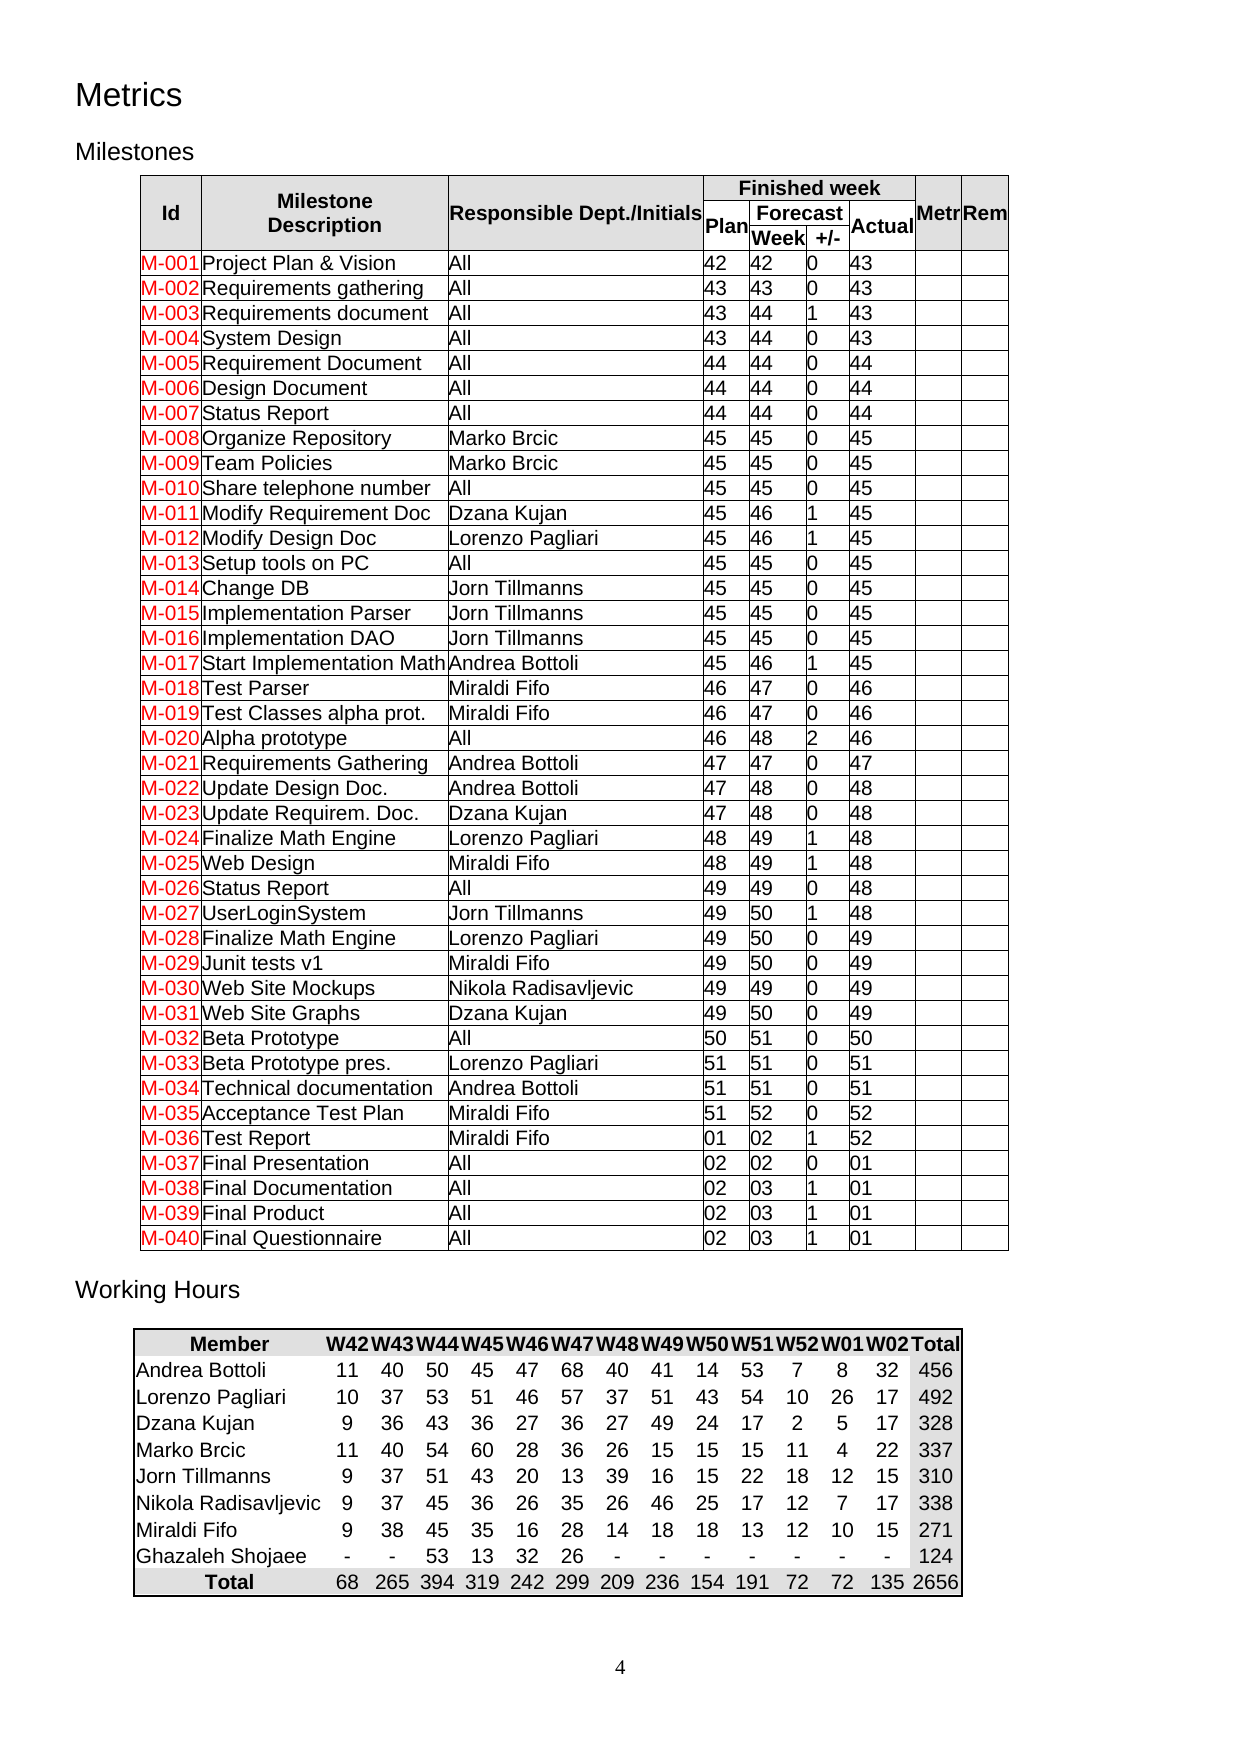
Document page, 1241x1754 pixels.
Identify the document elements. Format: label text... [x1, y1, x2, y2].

text Milestones [75, 137, 1165, 166]
table_cell 47 [750, 676, 806, 700]
table_cell 46 [850, 726, 915, 750]
table_cell [962, 551, 1008, 575]
table_cell Andrea Bottoli [135, 1356, 325, 1382]
table_header W02 [865, 1330, 910, 1356]
table_cell All [449, 326, 703, 350]
table_cell 0 [807, 451, 849, 475]
subtitle Metrics [75, 75, 1165, 113]
table_cell 394 [415, 1568, 460, 1594]
table_cell 37 [370, 1382, 415, 1409]
table_cell M-010 [141, 476, 201, 500]
table_cell [916, 826, 961, 850]
table_cell [962, 1151, 1008, 1175]
table_cell [962, 1226, 1008, 1250]
table_cell 45 [850, 626, 915, 650]
table_cell 52 [750, 1101, 806, 1125]
table_cell 45 [704, 651, 749, 675]
table_cell 46 [850, 676, 915, 700]
table_cell 49 [750, 851, 806, 875]
table_cell Jorn Tillmanns [135, 1462, 325, 1488]
table_cell 209 [595, 1568, 640, 1594]
table_cell 135 [865, 1568, 910, 1594]
table_cell 49 [640, 1409, 685, 1435]
table_cell 51 [415, 1462, 460, 1488]
table_cell 27 [505, 1409, 550, 1435]
table_header Rem [962, 176, 1008, 250]
table_cell 13 [730, 1515, 775, 1541]
table_cell - [730, 1541, 775, 1568]
table_cell 45 [704, 601, 749, 625]
table_cell 48 [850, 851, 915, 875]
table_cell 0 [807, 576, 849, 600]
table_cell Miraldi Fifo [449, 676, 703, 700]
table_cell Update Design Doc. [202, 776, 448, 800]
table_cell 50 [750, 1001, 806, 1025]
table_cell 44 [704, 351, 749, 375]
table_cell 4 [820, 1435, 865, 1462]
table_cell M-029 [141, 951, 201, 975]
table_cell 60 [460, 1435, 505, 1462]
table_cell [962, 1076, 1008, 1100]
table_cell 0 [807, 751, 849, 775]
table_cell Miraldi Fifo [449, 1126, 703, 1150]
table_cell 44 [704, 376, 749, 400]
table_cell 2 [775, 1409, 820, 1435]
table_cell Forecast [750, 201, 849, 225]
table_cell 17 [865, 1409, 910, 1435]
table_cell 14 [685, 1356, 730, 1382]
table_cell [962, 1126, 1008, 1150]
table_cell 1 [807, 1226, 849, 1250]
table_cell M-036 [141, 1126, 201, 1150]
table_cell 36 [550, 1435, 595, 1462]
table_cell Andrea Bottoli [449, 651, 703, 675]
table_cell 43 [460, 1462, 505, 1488]
table_cell 45 [850, 426, 915, 450]
table_cell Start Implementation Math [202, 651, 448, 675]
table_header W48 [595, 1330, 640, 1356]
table_cell All [449, 1176, 703, 1200]
table_cell 45 [850, 451, 915, 475]
table_cell 45 [704, 476, 749, 500]
table_cell 37 [595, 1382, 640, 1409]
table_header W52 [775, 1330, 820, 1356]
table_cell Final Documentation [202, 1176, 448, 1200]
table_cell M-035 [141, 1101, 201, 1125]
table_cell [916, 251, 961, 275]
table_cell [962, 376, 1008, 400]
table_cell 0 [807, 551, 849, 575]
table_cell [916, 1151, 961, 1175]
table_cell All [449, 251, 703, 275]
table_cell M-017 [141, 651, 201, 675]
table_cell 9 [325, 1488, 370, 1515]
table_cell 01 [704, 1126, 749, 1150]
table_cell [962, 1001, 1008, 1025]
table_cell M-011 [141, 501, 201, 525]
table_cell 0 [807, 776, 849, 800]
table_cell All [449, 551, 703, 575]
table_cell M-018 [141, 676, 201, 700]
table_cell 16 [640, 1462, 685, 1488]
table_cell 68 [325, 1568, 370, 1594]
table_cell M-032 [141, 1026, 201, 1050]
table_cell [962, 901, 1008, 925]
table_cell Finalize Math Engine [202, 926, 448, 950]
table_cell [916, 551, 961, 575]
table_cell 1 [807, 501, 849, 525]
table_cell 51 [704, 1101, 749, 1125]
table_cell - [595, 1541, 640, 1568]
table_cell 16 [505, 1515, 550, 1541]
table_cell Modify Requirement Doc [202, 501, 448, 525]
table_cell [962, 1051, 1008, 1075]
table_cell 47 [850, 751, 915, 775]
table_cell 0 [807, 676, 849, 700]
table_cell 236 [640, 1568, 685, 1594]
table_cell 01 [850, 1151, 915, 1175]
table_cell 47 [704, 751, 749, 775]
table_cell M-012 [141, 526, 201, 550]
table_cell M-038 [141, 1176, 201, 1200]
table_cell 40 [595, 1356, 640, 1382]
table_cell 0 [807, 1026, 849, 1050]
table_cell Nikola Radisavljevic [449, 976, 703, 1000]
table_cell 47 [704, 801, 749, 825]
table_cell 48 [850, 826, 915, 850]
table_cell 45 [750, 426, 806, 450]
table_cell 43 [685, 1382, 730, 1409]
table_cell M-031 [141, 1001, 201, 1025]
table_cell 03 [750, 1201, 806, 1225]
table_cell 51 [704, 1051, 749, 1075]
table_cell 45 [704, 551, 749, 575]
table_cell M-004 [141, 326, 201, 350]
table_cell 45 [750, 601, 806, 625]
table_cell [962, 726, 1008, 750]
table_cell [916, 776, 961, 800]
table_cell [916, 626, 961, 650]
table_cell 265 [370, 1568, 415, 1594]
table_cell M-001 [141, 251, 201, 275]
table_cell 43 [750, 276, 806, 300]
table_header W46 [505, 1330, 550, 1356]
table_cell 46 [750, 526, 806, 550]
table_cell 49 [704, 876, 749, 900]
table_cell 15 [865, 1515, 910, 1541]
table_cell 0 [807, 251, 849, 275]
table_cell Implementation Parser [202, 601, 448, 625]
table_cell [962, 951, 1008, 975]
table_cell 45 [850, 476, 915, 500]
table_cell M-007 [141, 401, 201, 425]
table_cell 45 [750, 476, 806, 500]
table_cell 72 [775, 1568, 820, 1594]
table_cell Implementation DAO [202, 626, 448, 650]
table_cell 42 [750, 251, 806, 275]
table_cell 44 [750, 351, 806, 375]
table_cell Lorenzo Pagliari [449, 526, 703, 550]
table_cell 0 [807, 1151, 849, 1175]
table_header W45 [460, 1330, 505, 1356]
table_cell 51 [640, 1382, 685, 1409]
table_cell 47 [704, 776, 749, 800]
table_cell 0 [807, 701, 849, 725]
table_cell 0 [807, 376, 849, 400]
table_cell 01 [850, 1176, 915, 1200]
table_cell - [775, 1541, 820, 1568]
table_cell [916, 701, 961, 725]
table_cell 43 [704, 276, 749, 300]
table_cell [962, 326, 1008, 350]
table_cell - [865, 1541, 910, 1568]
table_cell 44 [850, 351, 915, 375]
table_cell M-008 [141, 426, 201, 450]
table_cell 01 [850, 1201, 915, 1225]
table_cell 47 [505, 1356, 550, 1382]
table_cell 242 [505, 1568, 550, 1594]
table_cell 51 [850, 1051, 915, 1075]
table_cell 48 [750, 776, 806, 800]
table_cell 45 [704, 626, 749, 650]
table_cell 39 [595, 1462, 640, 1488]
table_cell [916, 351, 961, 375]
table_cell 0 [807, 401, 849, 425]
table_cell 13 [460, 1541, 505, 1568]
table_cell [916, 426, 961, 450]
table_cell Finalize Math Engine [202, 826, 448, 850]
table_cell Jorn Tillmanns [449, 601, 703, 625]
table_header Responsible Dept./Initials [449, 176, 703, 250]
table_cell 02 [750, 1151, 806, 1175]
table_cell [962, 1101, 1008, 1125]
table_cell M-023 [141, 801, 201, 825]
table_cell 02 [704, 1176, 749, 1200]
table_cell M-040 [141, 1226, 201, 1250]
table_cell 14 [595, 1515, 640, 1541]
table_cell 299 [550, 1568, 595, 1594]
table_cell 0 [807, 926, 849, 950]
table_cell Update Requirem. Doc. [202, 801, 448, 825]
table_cell Lorenzo Pagliari [449, 926, 703, 950]
table_cell 17 [730, 1488, 775, 1515]
table_cell [916, 326, 961, 350]
table_cell [916, 301, 961, 325]
table_cell 12 [775, 1515, 820, 1541]
table_cell 1 [807, 901, 849, 925]
table_cell - [370, 1541, 415, 1568]
table_cell 02 [750, 1126, 806, 1150]
table_header Metr [916, 176, 961, 250]
table_cell 49 [750, 826, 806, 850]
table_cell 26 [820, 1382, 865, 1409]
table_cell 51 [750, 1076, 806, 1100]
table_cell Miraldi Fifo [449, 701, 703, 725]
table_cell 51 [850, 1076, 915, 1100]
table_header Member [135, 1330, 325, 1356]
table_cell Dzana Kujan [135, 1409, 325, 1435]
table_cell [962, 1201, 1008, 1225]
table_cell Test Report [202, 1126, 448, 1150]
table_cell 0 [807, 1076, 849, 1100]
table_cell Junit tests v1 [202, 951, 448, 975]
table_cell 46 [640, 1488, 685, 1515]
table_cell 9 [325, 1462, 370, 1488]
table_cell 20 [505, 1462, 550, 1488]
table_cell Project Plan & Vision [202, 251, 448, 275]
table_cell 15 [685, 1462, 730, 1488]
table_cell 7 [820, 1488, 865, 1515]
table_cell Requirements document [202, 301, 448, 325]
table_cell 15 [730, 1435, 775, 1462]
table_cell [916, 601, 961, 625]
table_cell 12 [775, 1488, 820, 1515]
table_cell 26 [595, 1488, 640, 1515]
table_cell 48 [750, 726, 806, 750]
table_cell 0 [807, 476, 849, 500]
table_cell 47 [750, 701, 806, 725]
table_cell 22 [865, 1435, 910, 1462]
table_header W49 [640, 1330, 685, 1356]
table_cell 12 [820, 1462, 865, 1488]
table_cell [962, 276, 1008, 300]
table_cell [962, 451, 1008, 475]
table_cell 45 [850, 501, 915, 525]
table_cell 0 [807, 426, 849, 450]
table_cell [962, 351, 1008, 375]
table_cell 0 [807, 326, 849, 350]
table_header W51 [730, 1330, 775, 1356]
table_cell 01 [850, 1226, 915, 1250]
table_cell 18 [775, 1462, 820, 1488]
table_cell 338 [910, 1488, 961, 1515]
table_cell Requirement Document [202, 351, 448, 375]
table_cell 42 [704, 251, 749, 275]
table_cell 50 [750, 901, 806, 925]
table_cell [962, 976, 1008, 1000]
table_cell 44 [750, 401, 806, 425]
table_cell 26 [505, 1488, 550, 1515]
table_cell M-025 [141, 851, 201, 875]
table_cell [916, 576, 961, 600]
table_cell Beta Prototype pres. [202, 1051, 448, 1075]
table_cell Acceptance Test Plan [202, 1101, 448, 1125]
table_cell 49 [704, 901, 749, 925]
table_cell 51 [750, 1026, 806, 1050]
table_cell All [449, 376, 703, 400]
table_cell Modify Design Doc [202, 526, 448, 550]
table_cell 319 [460, 1568, 505, 1594]
table_cell 0 [807, 626, 849, 650]
table_cell 0 [807, 1051, 849, 1075]
table_cell 26 [595, 1435, 640, 1462]
table_cell M-005 [141, 351, 201, 375]
table_cell Jorn Tillmanns [449, 901, 703, 925]
table_cell [962, 526, 1008, 550]
table_cell Final Questionnaire [202, 1226, 448, 1250]
table_cell Dzana Kujan [449, 1001, 703, 1025]
table_cell [916, 951, 961, 975]
table_cell Web Site Mockups [202, 976, 448, 1000]
table_cell 46 [704, 701, 749, 725]
table_cell [962, 801, 1008, 825]
table_cell +/- [807, 226, 849, 250]
table_cell Final Presentation [202, 1151, 448, 1175]
table_cell Lorenzo Pagliari [135, 1382, 325, 1409]
table_cell 10 [325, 1382, 370, 1409]
table_cell 1 [807, 301, 849, 325]
table_cell - [820, 1541, 865, 1568]
table_cell [962, 776, 1008, 800]
table_cell [962, 1026, 1008, 1050]
table_cell Technical documentation [202, 1076, 448, 1100]
table_cell Ghazaleh Shojaee [135, 1541, 325, 1568]
table_cell [962, 501, 1008, 525]
table_cell M-003 [141, 301, 201, 325]
table_cell Lorenzo Pagliari [449, 826, 703, 850]
table_cell 38 [370, 1515, 415, 1541]
table_cell [962, 876, 1008, 900]
table_cell 45 [850, 551, 915, 575]
table_cell 49 [704, 926, 749, 950]
table_cell All [449, 301, 703, 325]
table_cell Andrea Bottoli [449, 1076, 703, 1100]
table_cell 35 [550, 1488, 595, 1515]
table_header W43 [370, 1330, 415, 1356]
table_cell 0 [807, 976, 849, 1000]
table_cell 57 [550, 1382, 595, 1409]
table_cell 03 [750, 1226, 806, 1250]
table_cell 1 [807, 1126, 849, 1150]
table_cell 49 [850, 976, 915, 1000]
table_cell Beta Prototype [202, 1026, 448, 1050]
table_cell 49 [850, 951, 915, 975]
table_cell M-006 [141, 376, 201, 400]
table_cell Actual [850, 201, 915, 250]
table_cell [962, 826, 1008, 850]
table_cell [962, 576, 1008, 600]
table_cell M-019 [141, 701, 201, 725]
table_cell 51 [704, 1076, 749, 1100]
table_cell All [449, 351, 703, 375]
table_cell [916, 726, 961, 750]
table_cell [962, 301, 1008, 325]
table_cell [916, 401, 961, 425]
table_cell [916, 476, 961, 500]
table_cell 328 [910, 1409, 961, 1435]
table_cell [916, 751, 961, 775]
table_cell Miraldi Fifo [135, 1515, 325, 1541]
table_cell 0 [807, 951, 849, 975]
table_cell 50 [704, 1026, 749, 1050]
table_cell [916, 1001, 961, 1025]
table_cell 35 [460, 1515, 505, 1541]
table_cell 43 [850, 276, 915, 300]
table_cell 1 [807, 826, 849, 850]
table_cell 44 [850, 376, 915, 400]
table_cell 45 [750, 551, 806, 575]
table_cell 49 [750, 976, 806, 1000]
table_cell [916, 676, 961, 700]
table_cell 28 [505, 1435, 550, 1462]
table_cell [962, 401, 1008, 425]
table_cell Final Product [202, 1201, 448, 1225]
table_cell All [449, 726, 703, 750]
table_cell 49 [704, 1001, 749, 1025]
table_cell All [449, 1151, 703, 1175]
table_cell Jorn Tillmanns [449, 576, 703, 600]
table_cell 53 [415, 1382, 460, 1409]
table_cell [962, 601, 1008, 625]
table_cell [916, 526, 961, 550]
table_cell 456 [910, 1356, 961, 1382]
table_cell 0 [807, 601, 849, 625]
table_cell 49 [850, 926, 915, 950]
table_cell M-033 [141, 1051, 201, 1075]
table_cell M-015 [141, 601, 201, 625]
table_cell 44 [750, 376, 806, 400]
table_cell 1 [807, 1176, 849, 1200]
table_cell 26 [550, 1541, 595, 1568]
table_cell 54 [730, 1382, 775, 1409]
table_cell Organize Repository [202, 426, 448, 450]
table_cell 43 [850, 301, 915, 325]
table_cell 02 [704, 1151, 749, 1175]
table_cell 44 [750, 301, 806, 325]
table_cell Andrea Bottoli [449, 751, 703, 775]
table_cell M-022 [141, 776, 201, 800]
table_cell M-030 [141, 976, 201, 1000]
table_cell Dzana Kujan [449, 801, 703, 825]
table_cell 45 [850, 601, 915, 625]
table_cell 54 [415, 1435, 460, 1462]
table_cell 43 [704, 301, 749, 325]
table_cell 2656 [910, 1568, 961, 1594]
table_cell Miraldi Fifo [449, 1101, 703, 1125]
table_cell M-027 [141, 901, 201, 925]
table_cell 49 [704, 976, 749, 1000]
table_cell 27 [595, 1409, 640, 1435]
table_cell 18 [640, 1515, 685, 1541]
table_cell Plan [704, 201, 749, 250]
table_cell 15 [685, 1435, 730, 1462]
table_cell UserLoginSystem [202, 901, 448, 925]
table_cell [962, 251, 1008, 275]
table_cell Test Parser [202, 676, 448, 700]
table_cell [916, 451, 961, 475]
table_cell - [685, 1541, 730, 1568]
table_cell 43 [850, 251, 915, 275]
table_cell [916, 1176, 961, 1200]
table_cell 46 [750, 651, 806, 675]
table_cell 1 [807, 526, 849, 550]
table_cell 48 [704, 826, 749, 850]
table_cell 40 [370, 1435, 415, 1462]
table_cell 41 [640, 1356, 685, 1382]
table_cell M-024 [141, 826, 201, 850]
table_cell 53 [415, 1541, 460, 1568]
table_cell All [449, 1201, 703, 1225]
table_cell 45 [415, 1515, 460, 1541]
table_cell 337 [910, 1435, 961, 1462]
text Working Hours [75, 1275, 1165, 1304]
table_cell 50 [850, 1026, 915, 1050]
table_cell Web Design [202, 851, 448, 875]
table_cell 22 [730, 1462, 775, 1488]
table_cell [962, 651, 1008, 675]
table_cell Lorenzo Pagliari [449, 1051, 703, 1075]
table_cell 47 [750, 751, 806, 775]
table_cell [916, 1051, 961, 1075]
table_cell 44 [704, 401, 749, 425]
table_cell 36 [460, 1409, 505, 1435]
table_cell 124 [910, 1541, 961, 1568]
table_cell Share telephone number [202, 476, 448, 500]
table_cell 10 [820, 1515, 865, 1541]
table_cell [916, 976, 961, 1000]
table_cell [962, 626, 1008, 650]
table_cell 17 [730, 1409, 775, 1435]
table_cell Week [750, 226, 806, 250]
table_cell 48 [850, 776, 915, 800]
table_cell Total [135, 1568, 325, 1594]
table_cell [916, 876, 961, 900]
table_cell 45 [850, 576, 915, 600]
table_cell 45 [704, 451, 749, 475]
table_cell 0 [807, 351, 849, 375]
table_cell [962, 476, 1008, 500]
table_cell M-028 [141, 926, 201, 950]
table_cell [916, 1226, 961, 1250]
table_cell Andrea Bottoli [449, 776, 703, 800]
table_cell 46 [704, 676, 749, 700]
table_cell M-039 [141, 1201, 201, 1225]
table_cell 0 [807, 1001, 849, 1025]
table_cell 52 [850, 1126, 915, 1150]
table_cell 48 [850, 876, 915, 900]
table_cell 0 [807, 876, 849, 900]
table_cell Miraldi Fifo [449, 851, 703, 875]
table_cell [916, 801, 961, 825]
table_cell M-016 [141, 626, 201, 650]
table_cell [962, 851, 1008, 875]
table_cell 45 [704, 526, 749, 550]
table_cell 02 [704, 1201, 749, 1225]
table_cell [916, 851, 961, 875]
table_cell 43 [704, 326, 749, 350]
table_cell 11 [775, 1435, 820, 1462]
table_cell 40 [370, 1356, 415, 1382]
table_cell M-020 [141, 726, 201, 750]
table_cell 45 [415, 1488, 460, 1515]
table_cell [916, 376, 961, 400]
table_cell 32 [505, 1541, 550, 1568]
table_cell 37 [370, 1462, 415, 1488]
table_cell All [449, 876, 703, 900]
table_cell 46 [505, 1382, 550, 1409]
table_cell 28 [550, 1515, 595, 1541]
table_cell 45 [750, 626, 806, 650]
table_cell 45 [460, 1356, 505, 1382]
table_cell [916, 926, 961, 950]
table_cell 48 [850, 901, 915, 925]
table_cell Alpha prototype [202, 726, 448, 750]
table_cell [962, 751, 1008, 775]
table_cell 0 [807, 801, 849, 825]
table_cell All [449, 401, 703, 425]
table_header Finished week [704, 176, 915, 200]
table_cell 44 [850, 401, 915, 425]
table_cell M-026 [141, 876, 201, 900]
table_cell 1 [807, 651, 849, 675]
table_cell 53 [730, 1356, 775, 1382]
table_cell 45 [704, 576, 749, 600]
table_header W50 [685, 1330, 730, 1356]
table_cell 17 [865, 1488, 910, 1515]
table_cell Marko Brcic [449, 451, 703, 475]
table_cell 18 [685, 1515, 730, 1541]
table_cell 50 [415, 1356, 460, 1382]
table_cell 50 [750, 951, 806, 975]
table_cell 0 [807, 1101, 849, 1125]
table_cell Jorn Tillmanns [449, 626, 703, 650]
table_cell 51 [460, 1382, 505, 1409]
table_cell Test Classes alpha prot. [202, 701, 448, 725]
table_cell 36 [550, 1409, 595, 1435]
table_cell Nikola Radisavljevic [135, 1488, 325, 1515]
table_cell 15 [865, 1462, 910, 1488]
table_header W47 [550, 1330, 595, 1356]
table_cell 46 [750, 501, 806, 525]
table_cell Miraldi Fifo [449, 951, 703, 975]
table_cell [916, 1201, 961, 1225]
table_cell 44 [750, 326, 806, 350]
table_cell [916, 1101, 961, 1125]
table_cell Team Policies [202, 451, 448, 475]
table_header W42 [325, 1330, 370, 1356]
table_cell 2 [807, 726, 849, 750]
table_cell M-021 [141, 751, 201, 775]
table_cell M-034 [141, 1076, 201, 1100]
table_cell [962, 426, 1008, 450]
table_cell 11 [325, 1435, 370, 1462]
table_cell M-002 [141, 276, 201, 300]
table_cell 10 [775, 1382, 820, 1409]
table_cell 52 [850, 1101, 915, 1125]
table_cell 11 [325, 1356, 370, 1382]
table_cell Web Site Graphs [202, 1001, 448, 1025]
table_cell 5 [820, 1409, 865, 1435]
table_cell Requirements gathering [202, 276, 448, 300]
table_cell Dzana Kujan [449, 501, 703, 525]
table_cell 271 [910, 1515, 961, 1541]
table_cell 310 [910, 1462, 961, 1488]
table_header W44 [415, 1330, 460, 1356]
table_cell 9 [325, 1515, 370, 1541]
table_cell 49 [750, 876, 806, 900]
table_cell 9 [325, 1409, 370, 1435]
table_cell 68 [550, 1356, 595, 1382]
table_cell 48 [850, 801, 915, 825]
table_header Milestone Description [202, 176, 448, 250]
table_cell 45 [704, 426, 749, 450]
table_cell 24 [685, 1409, 730, 1435]
table_cell [916, 1076, 961, 1100]
table_cell Setup tools on PC [202, 551, 448, 575]
table_cell - [640, 1541, 685, 1568]
table_cell 191 [730, 1568, 775, 1594]
table_cell 02 [704, 1226, 749, 1250]
table_cell 72 [820, 1568, 865, 1594]
table_cell M-009 [141, 451, 201, 475]
table_cell Status Report [202, 401, 448, 425]
table_cell All [449, 276, 703, 300]
table_cell 37 [370, 1488, 415, 1515]
table_cell 15 [640, 1435, 685, 1462]
table_cell M-013 [141, 551, 201, 575]
table_cell Marko Brcic [135, 1435, 325, 1462]
table_cell [962, 1176, 1008, 1200]
table_cell 45 [704, 501, 749, 525]
table_cell 50 [750, 926, 806, 950]
table_cell 7 [775, 1356, 820, 1382]
table_cell [962, 926, 1008, 950]
table_cell [962, 676, 1008, 700]
table_header Total [910, 1330, 961, 1356]
table_cell 48 [704, 851, 749, 875]
table_cell 8 [820, 1356, 865, 1382]
table_cell 25 [685, 1488, 730, 1515]
table_cell 0 [807, 276, 849, 300]
table_cell 154 [685, 1568, 730, 1594]
table_cell 492 [910, 1382, 961, 1409]
table_cell 48 [750, 801, 806, 825]
table_cell System Design [202, 326, 448, 350]
table_cell 45 [850, 526, 915, 550]
table_cell 49 [704, 951, 749, 975]
table_cell [916, 1026, 961, 1050]
table_cell [916, 1126, 961, 1150]
table_cell 03 [750, 1176, 806, 1200]
table_cell 45 [850, 651, 915, 675]
table_cell [916, 651, 961, 675]
table_cell 45 [750, 451, 806, 475]
table_cell [962, 701, 1008, 725]
table_cell Design Document [202, 376, 448, 400]
table_cell 46 [850, 701, 915, 725]
table_cell 1 [807, 851, 849, 875]
table_cell 17 [865, 1382, 910, 1409]
table_cell 43 [415, 1409, 460, 1435]
table_cell 49 [850, 1001, 915, 1025]
table_cell 1 [807, 1201, 849, 1225]
table_cell 32 [865, 1356, 910, 1382]
table_cell 36 [460, 1488, 505, 1515]
table_cell [916, 276, 961, 300]
table_cell 36 [370, 1409, 415, 1435]
table_cell All [449, 476, 703, 500]
table_cell 45 [750, 576, 806, 600]
table_cell 13 [550, 1462, 595, 1488]
table_cell 43 [850, 326, 915, 350]
table_cell - [325, 1541, 370, 1568]
table_cell All [449, 1226, 703, 1250]
table_header Id [141, 176, 201, 250]
table_cell M-037 [141, 1151, 201, 1175]
table_cell [916, 901, 961, 925]
table_cell [916, 501, 961, 525]
table_cell 51 [750, 1051, 806, 1075]
table_cell Requirements Gathering [202, 751, 448, 775]
table_cell M-014 [141, 576, 201, 600]
table_cell Change DB [202, 576, 448, 600]
table_cell All [449, 1026, 703, 1050]
table_cell Status Report [202, 876, 448, 900]
table_cell 46 [704, 726, 749, 750]
table_header W01 [820, 1330, 865, 1356]
table_cell Marko Brcic [449, 426, 703, 450]
